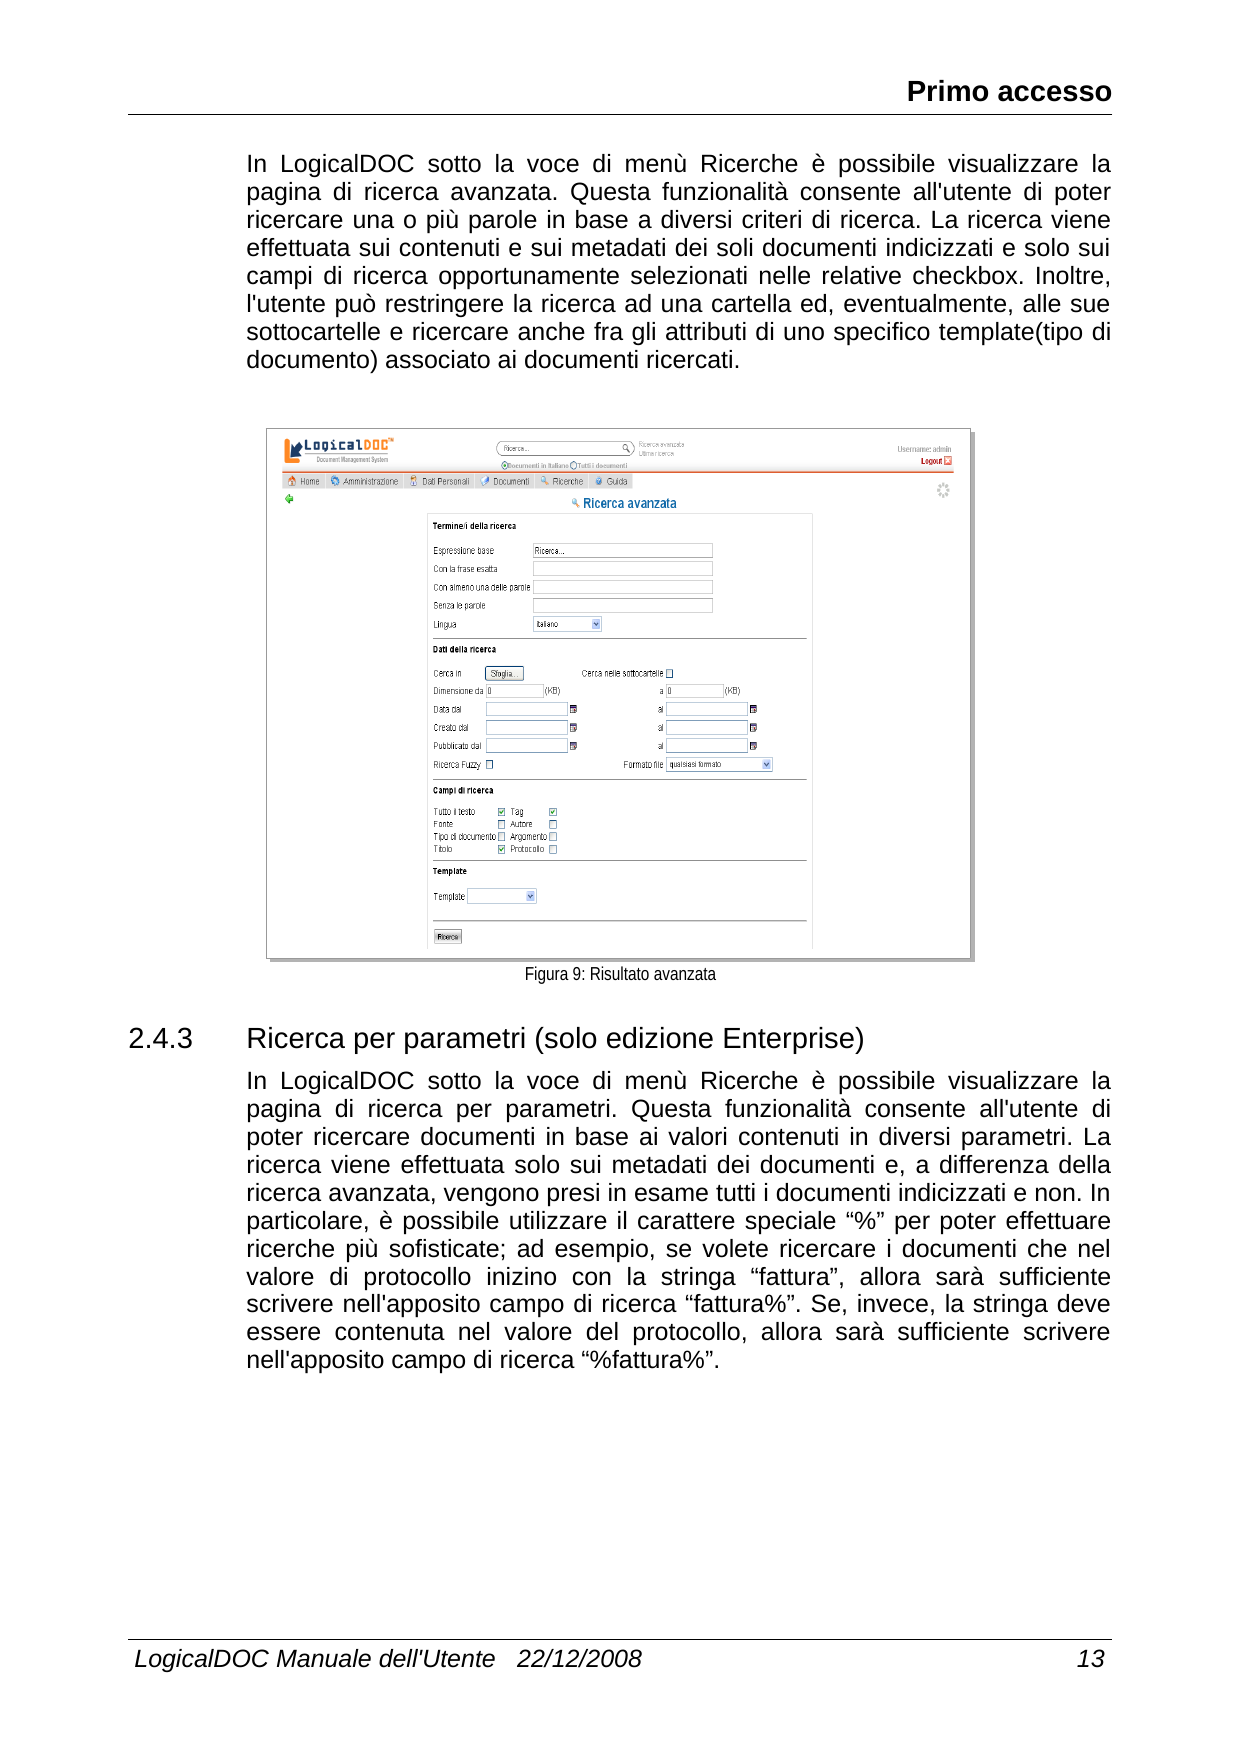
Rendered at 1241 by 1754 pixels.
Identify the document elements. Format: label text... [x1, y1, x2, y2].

text In LogicalDOC sotto la voce di menù Ricerche è possibile visualizzare la pagina di ricerca avanzata. Questa funzionalità consente all'utente di poter ricercare una o più parole in base a diversi criteri di ricerca. La ricerca viene effettuata sui contenuti e sui metadati dei soli documenti indicizzati e solo sui campi di ricerca opportunamente selezionati nelle relative checkbox. Inoltre, l'utente può restringere la ricerca ad una cartella ed, eventualmente, alle sue sottocartelle e ricercare anche fra gli attributi di uno specifico template(tipo di documento) associato ai documenti ricercati. [246, 150, 1112, 373]
picture [282, 436, 954, 949]
text Figura 9: Risultato avanzata [268, 959, 973, 984]
subtitle Ricerca per parametri (solo edizione Enterprise) [128, 398, 1112, 1054]
text In LogicalDOC sotto la voce di menù Ricerche è possibile visualizzare la pagina di ricerca per parametri. Questa funzionalità consente all'utente di poter ricercare documenti in base ai valori contenuti in diversi parametri. La ricerca viene effettuata solo sui metadati dei documenti e, a differenza della ricerca avanzata, vengono presi in esame tutti i documenti indicizzati e non. In particolare, è possibile utilizzare il carattere speciale “%” per poter effettuare ricerche più sofisticate; ad esempio, se volete ricercare i documenti che nel valore di protocollo inizino con la stringa “fattura”, allora sarà sufficiente scrivere nell'apposito campo di ricerca “fattura%”. Se, invece, la stringa deve essere contenuta nel valore del protocollo, allora sarà sufficiente scrivere nell'apposito campo di ricerca “%fattura%”. [246, 1067, 1112, 1374]
